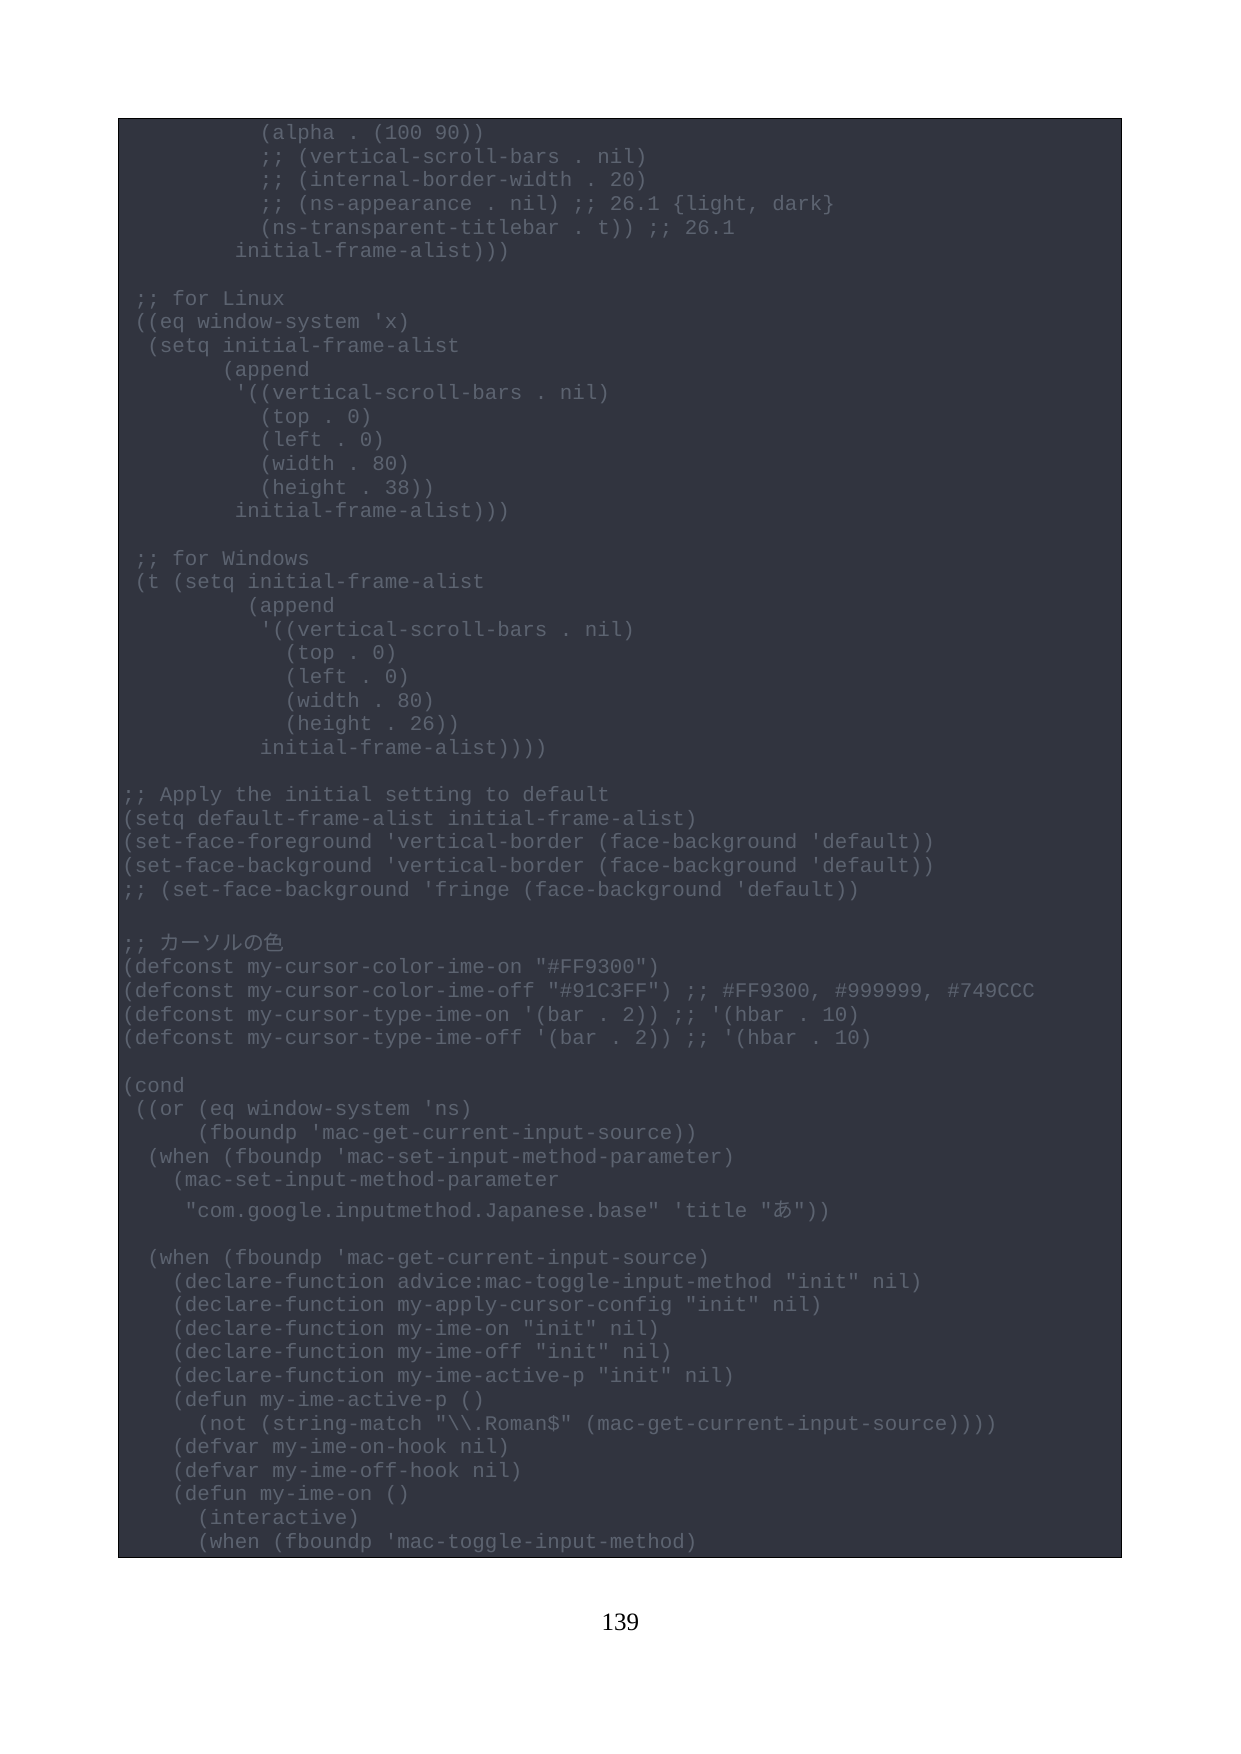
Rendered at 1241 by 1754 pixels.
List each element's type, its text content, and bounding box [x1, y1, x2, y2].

text (append [119, 354, 1121, 378]
text ;; (set-face-background 'fringe (face-background 'default)) [119, 875, 1121, 898]
text (append [119, 591, 1121, 615]
text (alpha . (100 90)) [119, 119, 1121, 142]
text (set-face-foreground 'vertical-border (face-background 'default)) [119, 827, 1121, 851]
text (left . 0) [119, 426, 1121, 449]
text initial-frame-alist)))) [119, 733, 1121, 757]
text ;; Apply the initial setting to default [119, 780, 1121, 804]
text (set-face-background 'vertical-border (face-background 'default)) [119, 851, 1121, 875]
text '((vertical-scroll-bars . nil) [119, 378, 1121, 402]
text (declare-function advice:mac-toggle-input-method "init" nil) [119, 1267, 1121, 1290]
text (left . 0) [119, 662, 1121, 686]
text ;; for Windows [119, 544, 1121, 567]
text (defconst my-cursor-type-ime-off '(bar . 2)) ;; '(hbar . 10) [119, 1023, 1121, 1047]
text (not (string-match "\\.Roman$" (mac-get-current-input-source)))) [119, 1408, 1121, 1432]
text (mac-set-input-method-parameter [119, 1165, 1121, 1189]
text initial-frame-alist))) [119, 496, 1121, 520]
text (defconst my-cursor-type-ime-on '(bar . 2)) ;; '(hbar . 10) [119, 1000, 1121, 1023]
text (top . 0) [119, 402, 1121, 426]
text (cond [119, 1071, 1121, 1094]
text (defvar my-ime-off-hook nil) [119, 1456, 1121, 1479]
text "com.google.inputmethod.Japanese.base" 'title "あ")) [119, 1189, 1121, 1219]
text (defvar my-ime-on-hook nil) [119, 1432, 1121, 1456]
text (setq default-frame-alist initial-frame-alist) [119, 804, 1121, 827]
text (fboundp 'mac-get-current-input-source)) [119, 1118, 1121, 1142]
text (declare-function my-ime-on "init" nil) [119, 1314, 1121, 1338]
text ;; (ns-appearance . nil) ;; 26.1 {light, dark} [119, 189, 1121, 213]
text (ns-transparent-titlebar . t)) ;; 26.1 [119, 213, 1121, 236]
text (height . 38)) [119, 473, 1121, 496]
text (width . 80) [119, 449, 1121, 473]
text (declare-function my-apply-cursor-config "init" nil) [119, 1290, 1121, 1314]
text ((eq window-system 'x) [119, 307, 1121, 331]
text '((vertical-scroll-bars . nil) [119, 615, 1121, 638]
text (defun my-ime-active-p () [119, 1385, 1121, 1408]
text ;; カーソルの色 [119, 922, 1121, 952]
text ;; for Linux [119, 284, 1121, 307]
text (top . 0) [119, 638, 1121, 662]
text (width . 80) [119, 686, 1121, 709]
text (t (setq initial-frame-alist [119, 567, 1121, 591]
text ((or (eq window-system 'ns) [119, 1094, 1121, 1118]
text (when (fboundp 'mac-get-current-input-source) [119, 1243, 1121, 1267]
text (height . 26)) [119, 709, 1121, 733]
text (defun my-ime-on () [119, 1479, 1121, 1503]
text (defconst my-cursor-color-ime-on "#FF9300") [119, 952, 1121, 976]
text (defconst my-cursor-color-ime-off "#91C3FF") ;; #FF9300, #999999, #749CCC [119, 976, 1121, 1000]
text (declare-function my-ime-active-p "init" nil) [119, 1361, 1121, 1385]
text (declare-function my-ime-off "init" nil) [119, 1338, 1121, 1361]
text (when (fboundp 'mac-toggle-input-method) [119, 1527, 1121, 1557]
text ;; (internal-border-width . 20) [119, 165, 1121, 189]
text (setq initial-frame-alist [119, 331, 1121, 354]
text (interactive) [119, 1503, 1121, 1527]
text ;; (vertical-scroll-bars . nil) [119, 142, 1121, 165]
text initial-frame-alist))) [119, 236, 1121, 260]
text (when (fboundp 'mac-set-input-method-parameter) [119, 1142, 1121, 1165]
